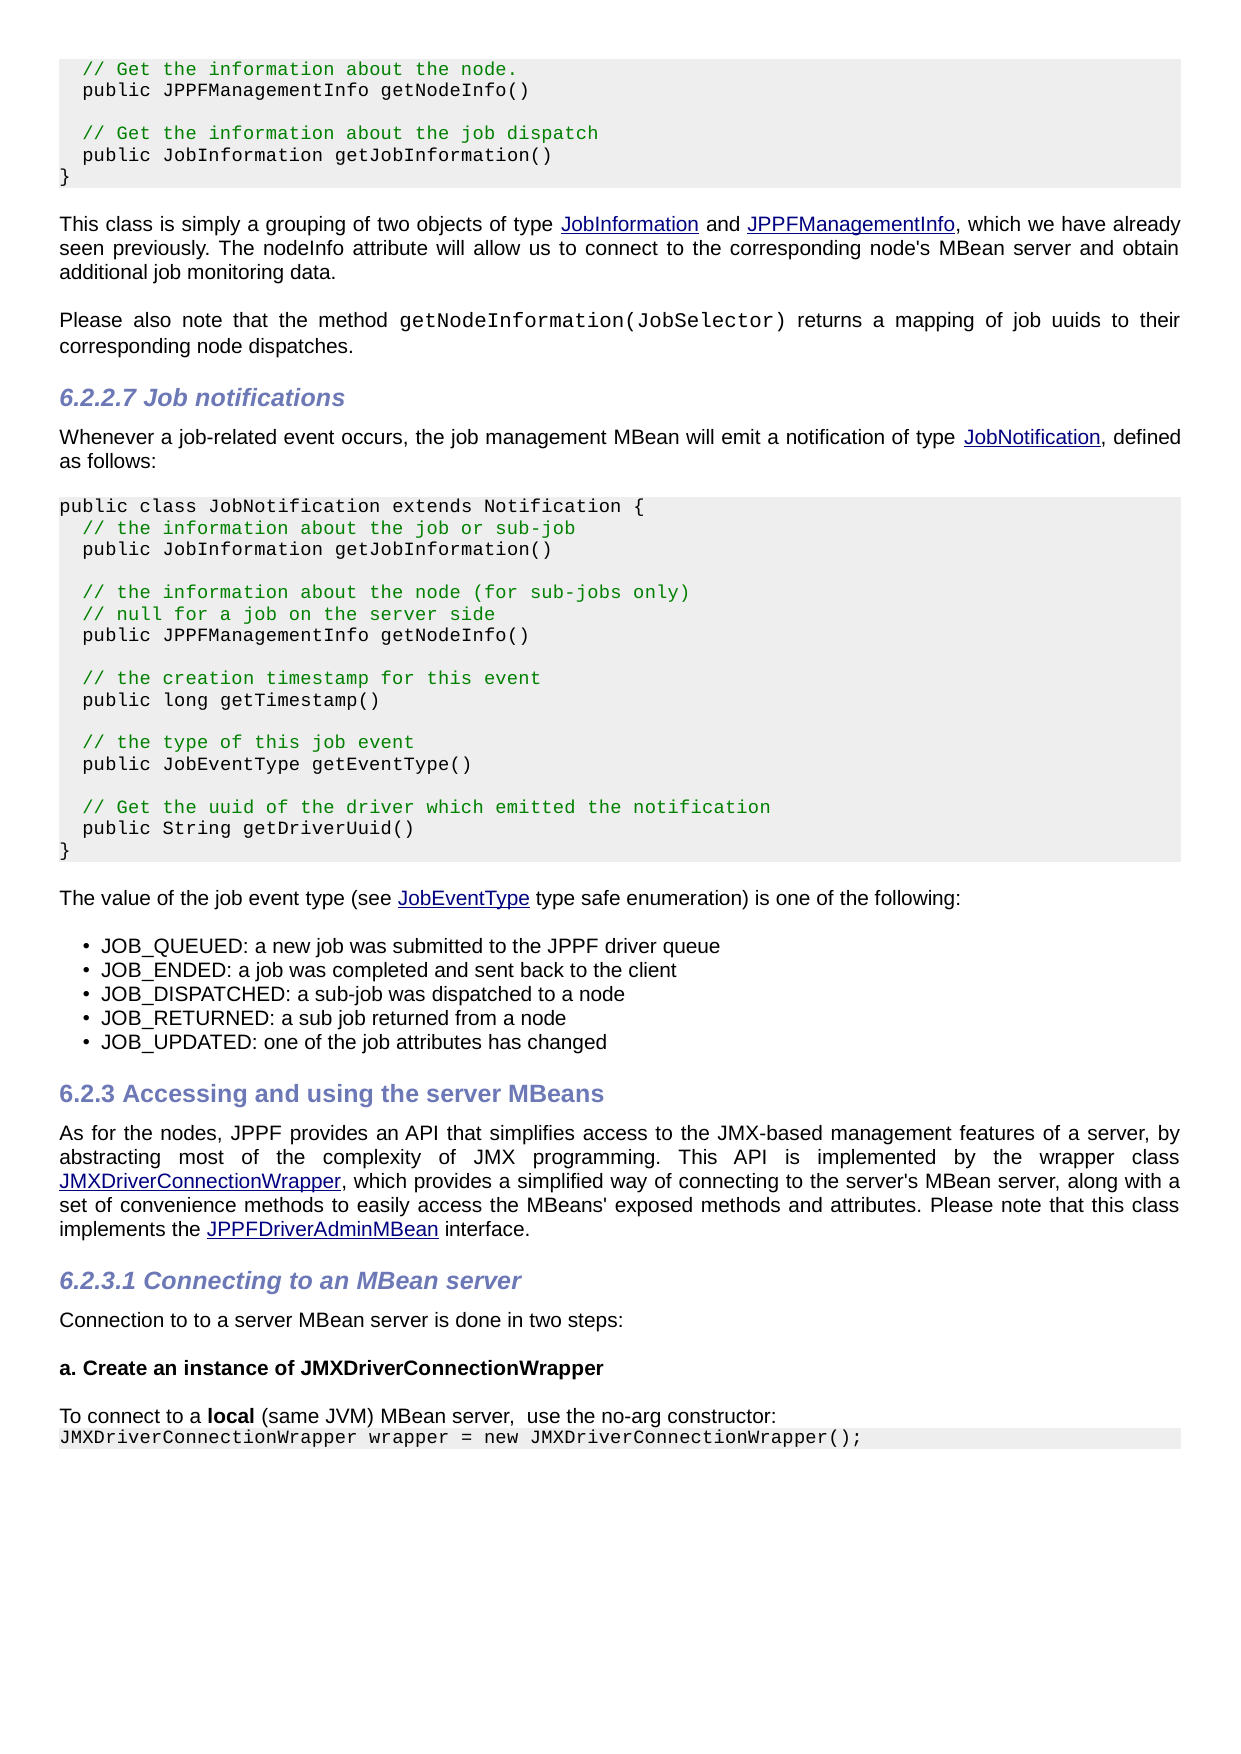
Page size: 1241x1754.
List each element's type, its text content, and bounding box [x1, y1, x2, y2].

text a. Create an instance of JMXDriverConnectionWrapper [59, 1356, 1181, 1380]
subtitle Job notifications [59, 383, 1181, 412]
text Please also note that the method getNodeInformation(JobSelector) returns a mapping of job uuids to their corresponding node dispatches. [59, 308, 1181, 358]
text // the creation timestamp for this event [59, 668, 1181, 690]
text // Get the information about the job dispatch [59, 123, 1181, 145]
text public String getDriverUuid() [59, 819, 1181, 840]
text JMXDriverConnectionWrapper wrapper = new JMXDriverConnectionWrapper(); [59, 1428, 1181, 1449]
text // null for a job on the server side [59, 604, 1181, 626]
text As for the nodes, JPPF provides an API that simplifies access to the JMX-based management features of a server, by abstracting most of the complexity of JMX programming. This API is implemented by the wrapper class JMXDriverConnectionWrapper, which provides a simplified way of connecting to the server's MBean server, along with a set of convenience methods to easily access the MBeans' exposed methods and attributes. Please note that this class implements the JPPFDriverAdminMBean interface. [59, 1121, 1181, 1241]
list JOB_UPDATED: one of the job attributes has changed [83, 1030, 1181, 1054]
text Connection to to a server MBean server is done in two steps: [59, 1308, 1181, 1332]
text The value of the job event type (see JobEventType type safe enumeration) is one of the following: [59, 886, 1181, 910]
list JOB_QUEUED: a new job was submitted to the JPPF driver queue [83, 934, 1181, 958]
text // the type of this job event [59, 733, 1181, 754]
text public long getTimestamp() [59, 690, 1181, 711]
text } [59, 840, 1181, 862]
text To connect to a local (same JVM) MBean server, use the no-arg constructor: [59, 1404, 1181, 1428]
list JOB_DISPATCHED: a sub-job was dispatched to a node [83, 982, 1181, 1006]
text // Get the information about the node. [59, 59, 1181, 81]
text This class is simply a grouping of two objects of type JobInformation and JPPFManagementInfo, which we have already seen previously. The nodeInfo attribute will allow us to connect to the corresponding node's MBean server and obtain additional job monitoring data. [59, 212, 1181, 284]
text // the information about the node (for sub-jobs only) [59, 583, 1181, 604]
text public JobEventType getEventType() [59, 754, 1181, 776]
text Whenever a job-related event occurs, the job management MBean will emit a notification of type JobNotification, defined as follows: [59, 425, 1181, 473]
text // the information about the job or sub-job [59, 518, 1181, 540]
text public JPPFManagementInfo getNodeInfo() [59, 626, 1181, 647]
text public JPPFManagementInfo getNodeInfo() [59, 81, 1181, 102]
text public JobInformation getJobInformation() [59, 145, 1181, 166]
text public JobInformation getJobInformation() [59, 540, 1181, 561]
list JOB_ENDED: a job was completed and sent back to the client [83, 958, 1181, 982]
subtitle Accessing and using the server MBeans [59, 1079, 1181, 1108]
text public class JobNotification extends Notification { [59, 497, 1181, 518]
subtitle Connecting to an MBean server [59, 1266, 1181, 1295]
text } [59, 166, 1181, 188]
list JOB_RETURNED: a sub job returned from a node [83, 1006, 1181, 1030]
text // Get the uuid of the driver which emitted the notification [59, 797, 1181, 819]
